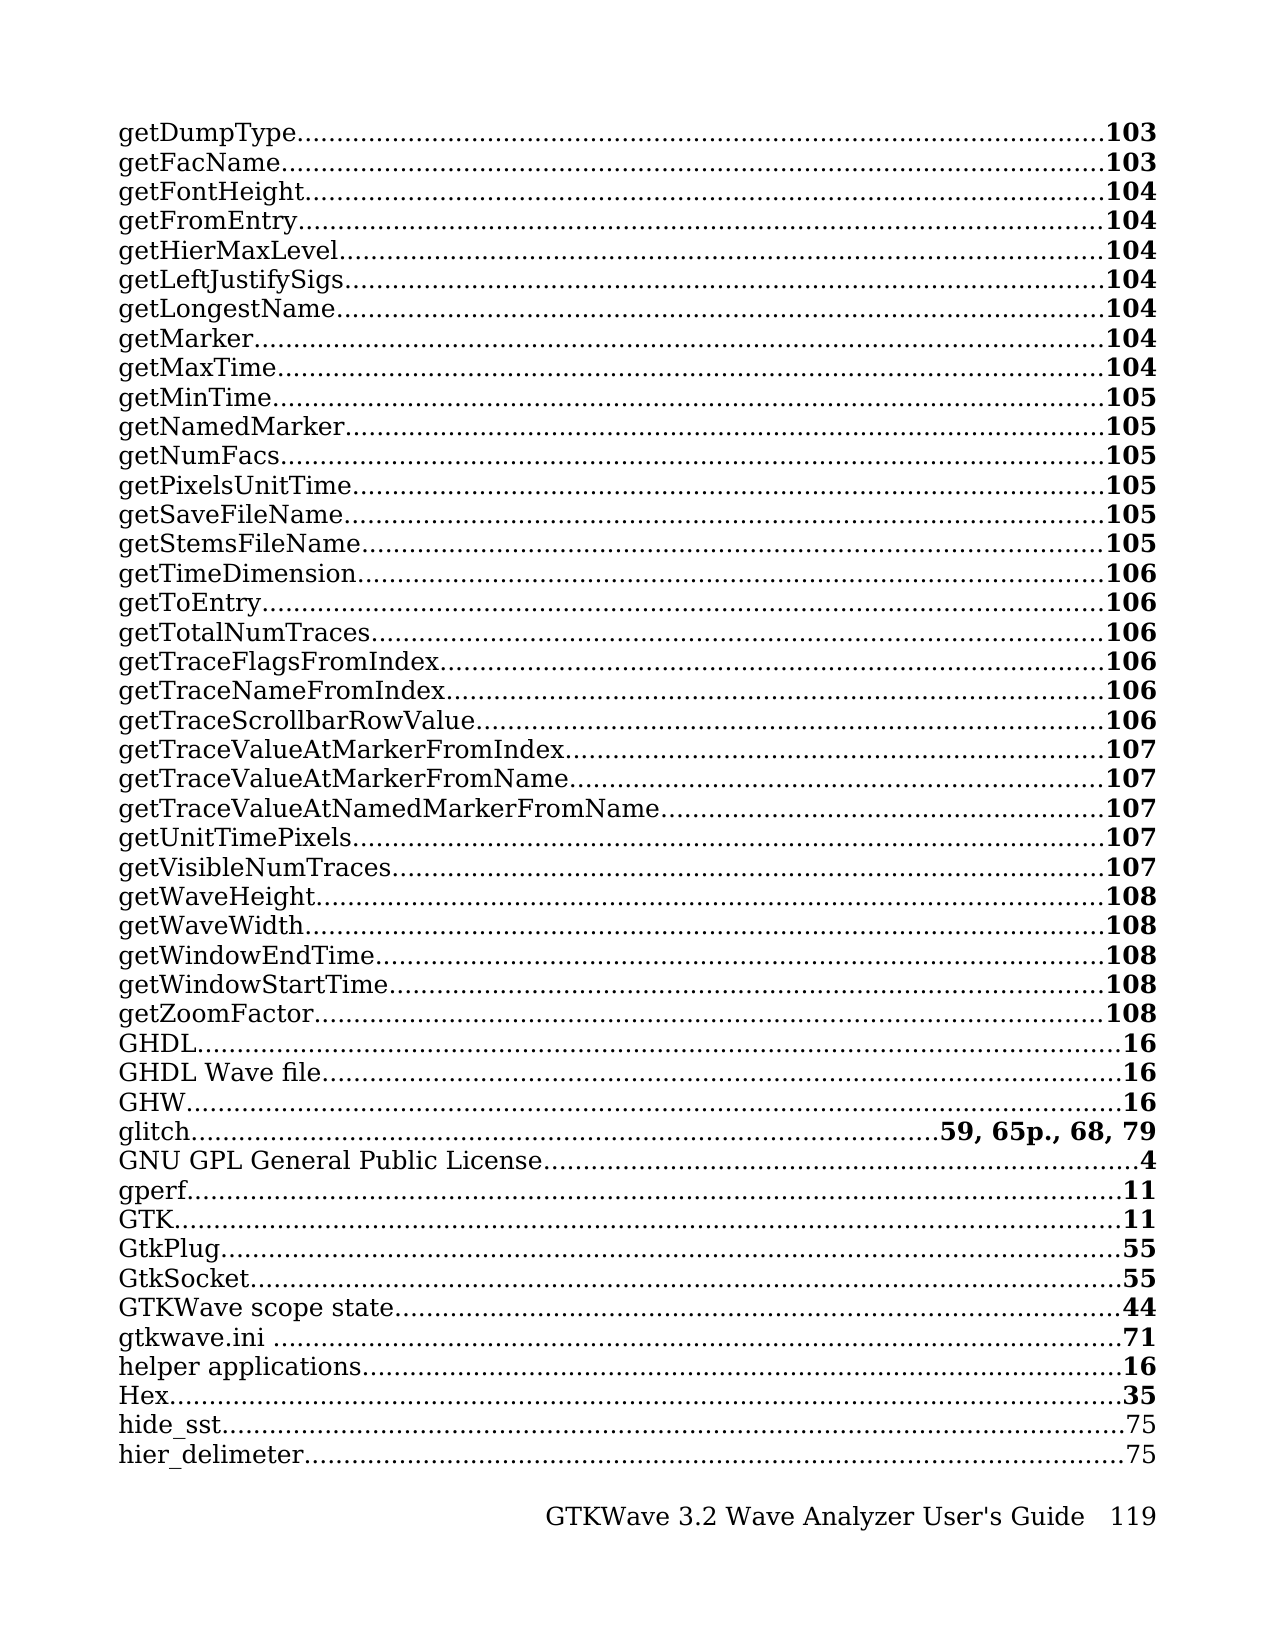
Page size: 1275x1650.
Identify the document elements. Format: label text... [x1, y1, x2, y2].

text getMaxTime 104 [118, 353, 1157, 382]
text getTraceNameFromIndex 106 [118, 676, 1157, 706]
text getNumFacs 105 [118, 441, 1157, 471]
text getWindowStartTime 108 [118, 970, 1157, 999]
text getFacName 103 [118, 147, 1157, 177]
text getTraceScrollbarRowValue 106 [118, 706, 1157, 735]
text getUnitTimePixels 107 [118, 823, 1157, 852]
text getTraceValueAtNamedMarkerFromName 107 [118, 794, 1157, 823]
text getTimeDimension 106 [118, 559, 1157, 588]
text getTraceFlagsFromIndex 106 [118, 647, 1157, 676]
text getDumpType 103 [118, 118, 1157, 147]
text getWaveHeight 108 [118, 882, 1157, 911]
text GTK 11 [118, 1205, 1157, 1234]
text getLongestName 104 [118, 294, 1157, 324]
text Hex 35 [118, 1381, 1157, 1411]
text getTotalNumTraces 106 [118, 617, 1157, 647]
text getToEntry 106 [118, 588, 1157, 617]
text getFontHeight 104 [118, 177, 1157, 206]
text getTraceValueAtMarkerFromName 107 [118, 764, 1157, 794]
text hier_delimeter 75 [118, 1440, 1157, 1469]
text getNamedMarker 105 [118, 412, 1157, 441]
text getZoomFactor 108 [118, 999, 1157, 1029]
text getVisibleNumTraces 107 [118, 852, 1157, 882]
text getPixelsUnitTime 105 [118, 471, 1157, 500]
text GNU GPL General Public License 4 [118, 1146, 1157, 1176]
text gtkwave.ini 71 [118, 1322, 1157, 1352]
text GtkSocket 55 [118, 1264, 1157, 1293]
text glitch 59, 65p., 68, 79 [118, 1117, 1157, 1146]
text gperf 11 [118, 1176, 1157, 1205]
text GHW 16 [118, 1087, 1157, 1117]
text getHierMaxLevel 104 [118, 236, 1157, 265]
text getMarker 104 [118, 324, 1157, 353]
text GTKWave scope state 44 [118, 1293, 1157, 1322]
text getTraceValueAtMarkerFromIndex 107 [118, 735, 1157, 764]
text GtkPlug 55 [118, 1234, 1157, 1264]
text GHDL Wave file 16 [118, 1058, 1157, 1087]
text getWindowEndTime 108 [118, 941, 1157, 970]
text helper applications 16 [118, 1352, 1157, 1381]
text getFromEntry 104 [118, 206, 1157, 236]
text hide_sst 75 [118, 1411, 1157, 1440]
text getSaveFileName 105 [118, 500, 1157, 529]
text GHDL 16 [118, 1029, 1157, 1058]
text getMinTime 105 [118, 382, 1157, 412]
text getWaveWidth 108 [118, 911, 1157, 941]
text getLeftJustifySigs 104 [118, 265, 1157, 294]
text getStemsFileName 105 [118, 529, 1157, 559]
